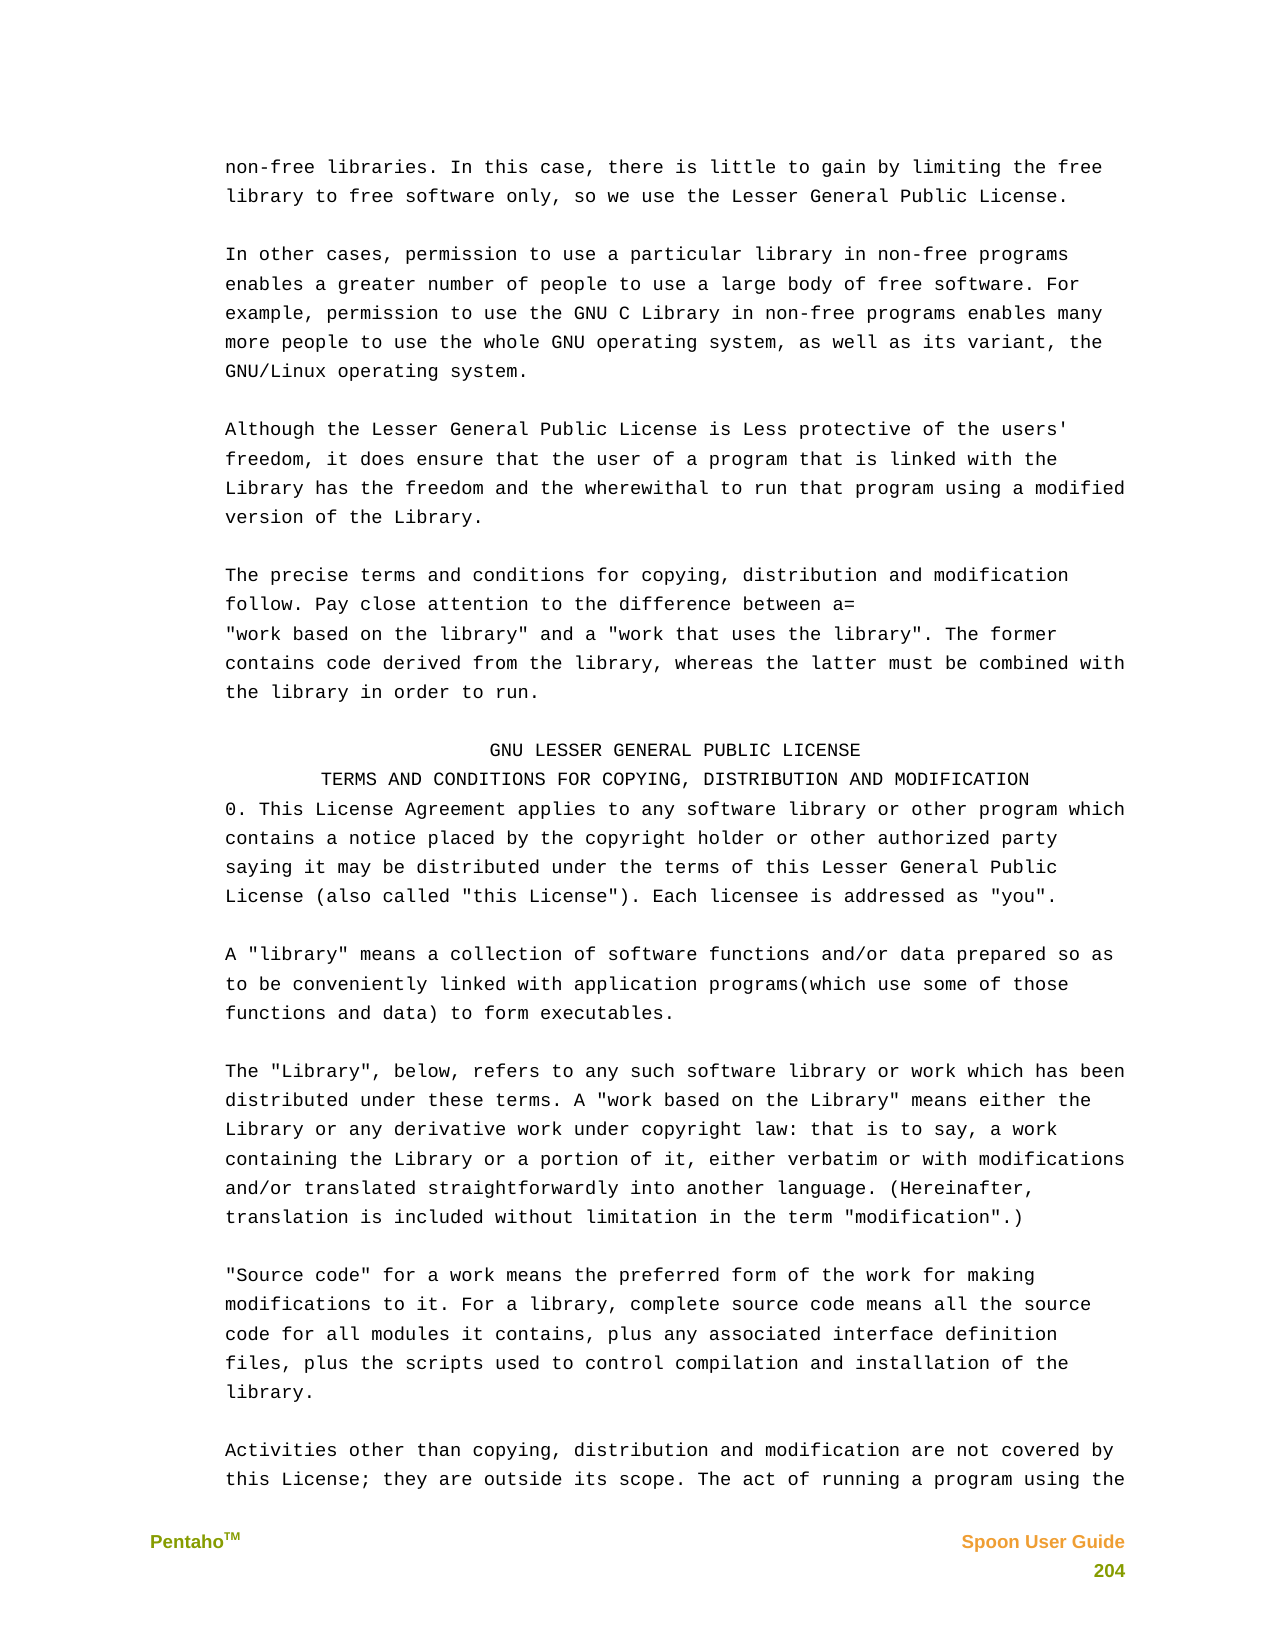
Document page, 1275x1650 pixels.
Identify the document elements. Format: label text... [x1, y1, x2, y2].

text non-free libraries. In this case, there is little to gain by limiting the free library to free software only, so we use the Lesser General Public License. [225, 150, 1125, 208]
text TERMS AND CONDITIONS FOR COPYING, DISTRIBUTION AND MODIFICATION [225, 762, 1125, 792]
text In other cases, permission to use a particular library in non-free programs enables a greater number of people to use a large body of free software. For example, permission to use the GNU C Library in non-free programs enables many more people to use the whole GNU operating system, as well as its variant, the GNU/Linux operating system. [225, 237, 1125, 383]
text "work based on the library" and a "work that uses the library". The former contains code derived from the library, whereas the latter must be combined with the library in order to run. [225, 617, 1125, 704]
text A "library" means a collection of software functions and/or data prepared so as to be conveniently linked with application programs(which use some of those functions and data) to form executables. [225, 937, 1125, 1025]
text GNU LESSER GENERAL PUBLIC LICENSE [225, 733, 1125, 762]
text Activities other than copying, distribution and modification are not covered by this License; they are outside its scope. The act of running a program using the [225, 1433, 1125, 1492]
text The precise terms and conditions for copying, distribution and modification follow. Pay close attention to the difference between a= [225, 558, 1125, 617]
text Although the Lesser General Public License is Less protective of the users' freedom, it does ensure that the user of a program that is linked with the Library has the freedom and the wherewithal to run that program using a modified version of the Library. [225, 412, 1125, 529]
text 0. This License Agreement applies to any software library or other program which contains a notice placed by the copyright holder or other authorized party saying it may be distributed under the terms of this Lesser General Public License (also called "this License"). Each licensee is addressed as "you". [225, 792, 1125, 908]
text The "Library", below, refers to any such software library or work which has been distributed under these terms. A "work based on the Library" means either the Library or any derivative work under copyright law: that is to say, a work containing the Library or a portion of it, either verbatim or with modifications and/or translated straightforwardly into another language. (Hereinafter, translation is included without limitation in the term "modification".) [225, 1054, 1125, 1229]
text "Source code" for a work means the preferred form of the work for making modifications to it. For a library, complete source code means all the source code for all modules it contains, plus any associated interface definition files, plus the scripts used to control compilation and installation of the library. [225, 1258, 1125, 1404]
